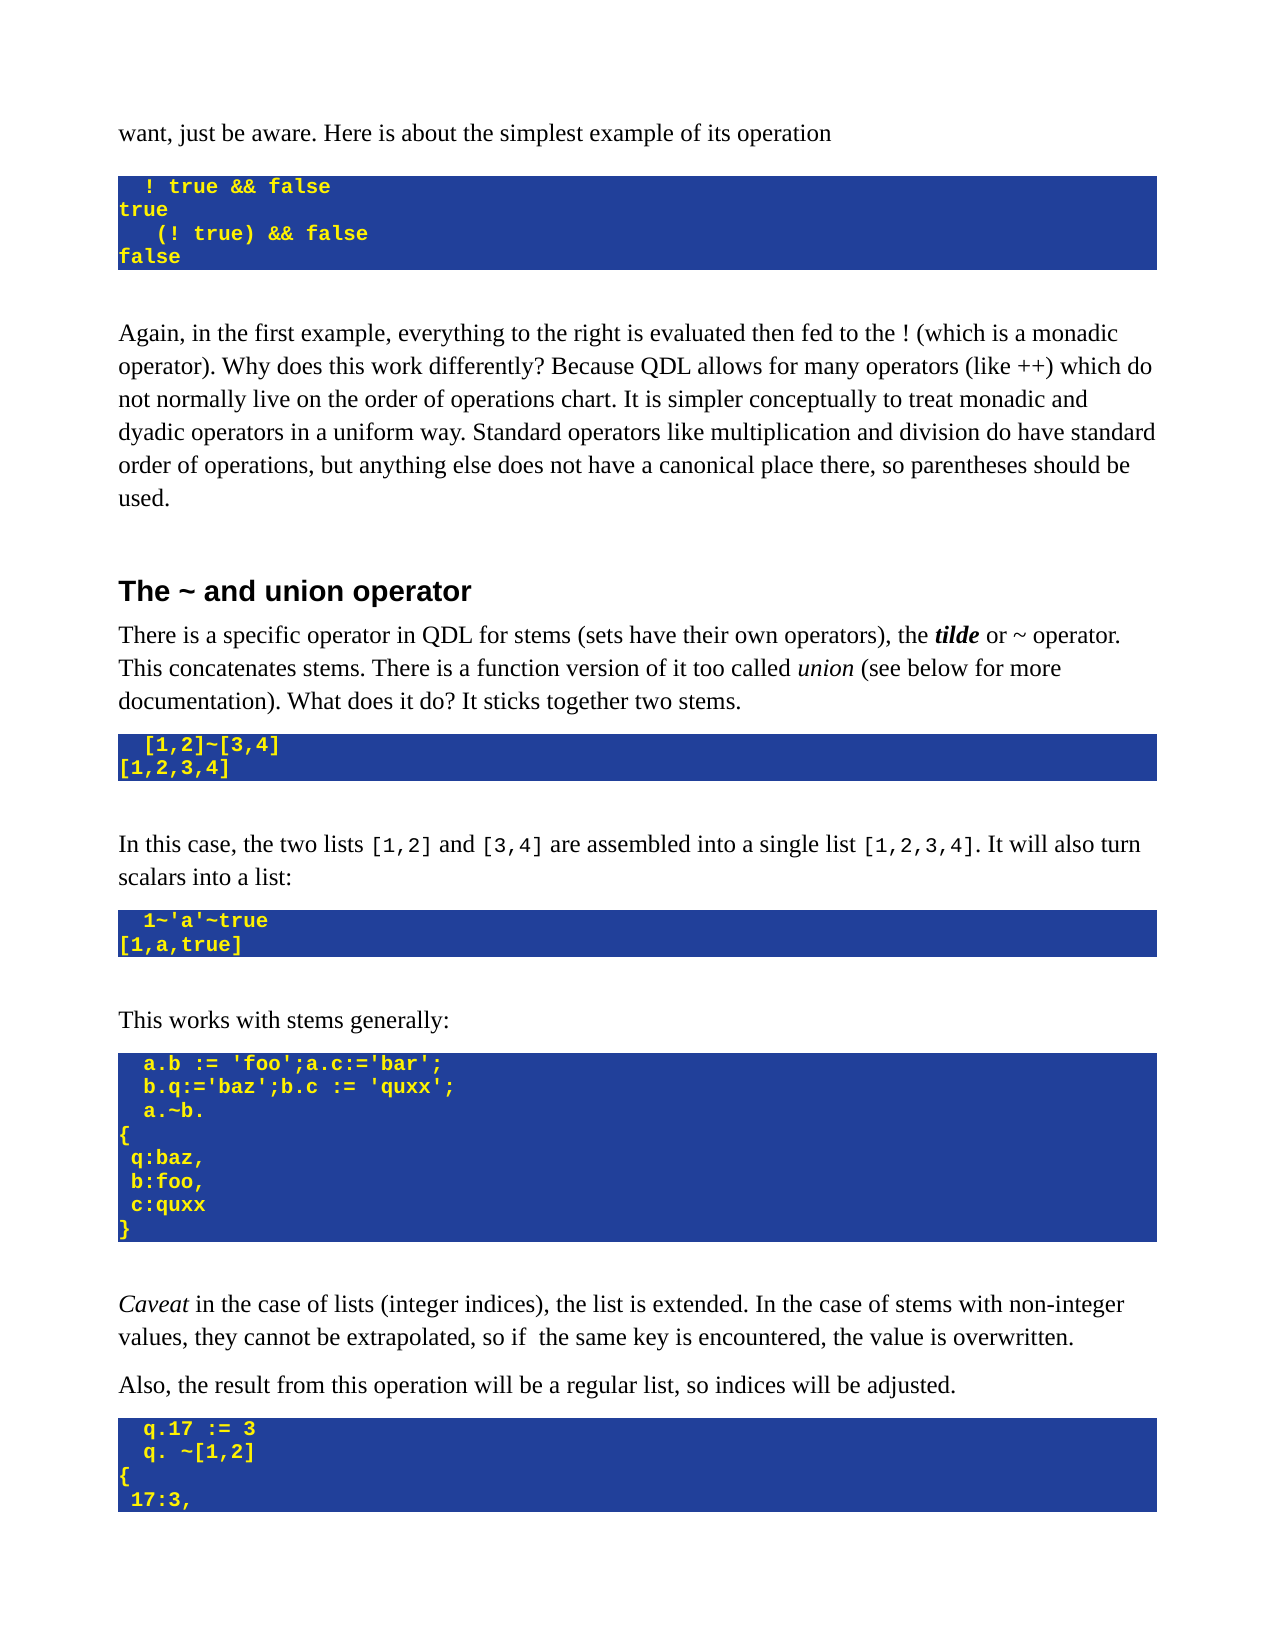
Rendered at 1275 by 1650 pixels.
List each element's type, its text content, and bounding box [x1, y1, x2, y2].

text 17:3, [118, 1488, 1157, 1512]
subtitle The ~ and union operator [118, 574, 1157, 608]
text (! true) && false [118, 223, 1157, 247]
text q:baz, [118, 1147, 1157, 1171]
text Again, in the first example, everything to the right is evaluated then fed to the ! (which is a monadic operator). Why does this work differently? Because QDL allows for many operators (like ++) which do not normally live on the order of operations chart. It is simpler conceptually to treat monadic and dyadic operators in a uniform way. Standard operators like multiplication and division do have standard order of operations, but anything else does not have a canonical place there, so parentheses should be used. [118, 318, 1157, 512]
text c:quxx [118, 1194, 1157, 1218]
text a.b := 'foo';a.c:='bar'; [118, 1053, 1157, 1076]
text true [118, 199, 1157, 223]
text 1~'a'~true [118, 910, 1157, 934]
text { [118, 1465, 1157, 1488]
text b:foo, [118, 1171, 1157, 1194]
text [1,2]~[3,4] [118, 734, 1157, 757]
text This works with stems generally: [118, 1005, 1157, 1034]
text Also, the result from this operation will be a regular list, so indices will be adjusted. [118, 1370, 1157, 1399]
text In this case, the two lists [1,2] and [3,4] are assembled into a single list [1,2,3,4]. It will also turn scalars into a list: [118, 829, 1157, 891]
text false [118, 247, 1157, 270]
text want, just be aware. Here is about the simplest example of its operation [118, 118, 1157, 176]
text q.17 := 3 [118, 1418, 1157, 1441]
text [1,a,true] [118, 934, 1157, 957]
text a.~b. [118, 1100, 1157, 1123]
text b.q:='baz';b.c := 'quxx'; [118, 1076, 1157, 1100]
text ! true && false [118, 176, 1157, 199]
text } [118, 1218, 1157, 1242]
text q. ~[1,2] [118, 1441, 1157, 1465]
text { [118, 1123, 1157, 1147]
text There is a specific operator in QDL for stems (sets have their own operators), the tilde or ~ operator. This concatenates stems. There is a function version of it too called union (see below for more documentation). What does it do? It sticks together two stems. [118, 620, 1157, 715]
text [1,2,3,4] [118, 757, 1157, 781]
text Caveat in the case of lists (integer indices), the list is extended. In the case of stems with non-integer values, they cannot be extrapolated, so if the same key is encountered, the value is overwritten. [118, 1289, 1157, 1351]
